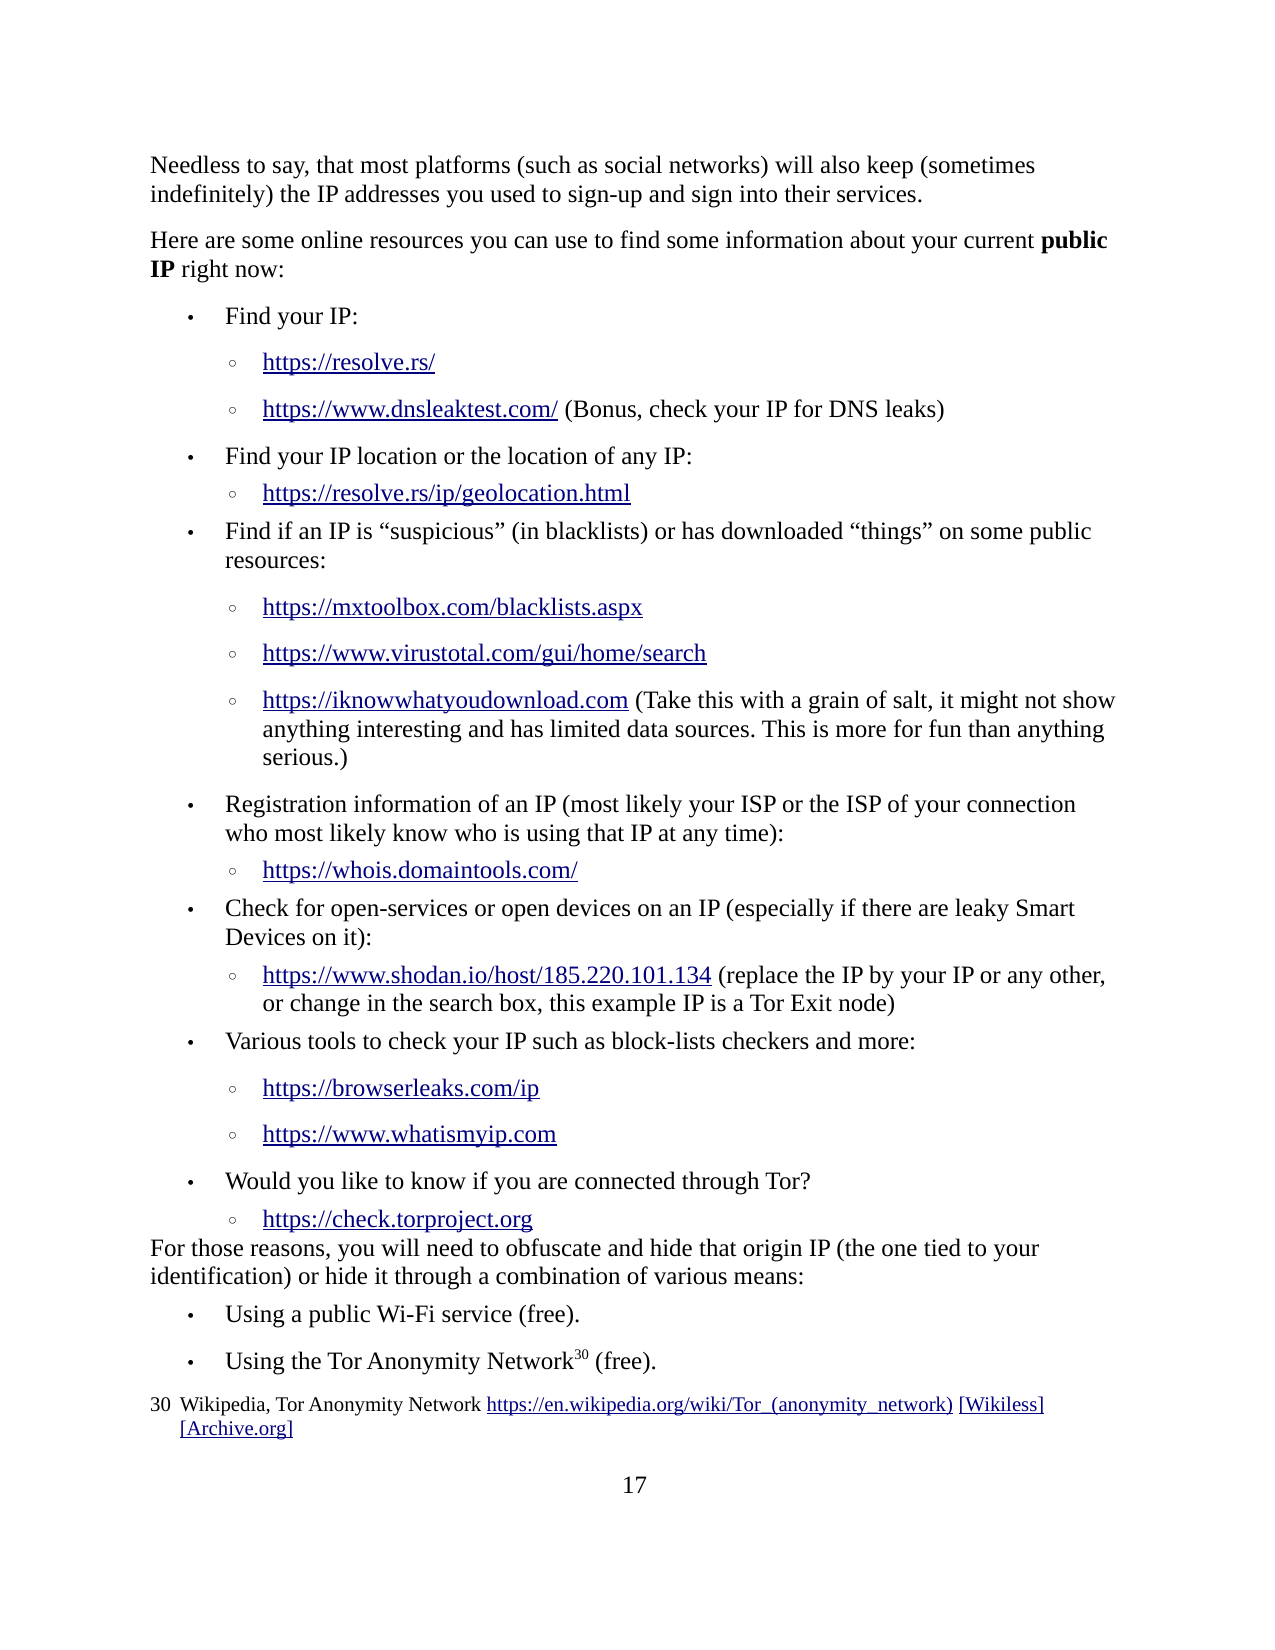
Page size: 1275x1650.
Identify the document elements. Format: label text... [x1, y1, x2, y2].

list Find your IP location or the location of any IP: [187, 441, 1125, 469]
list https://check.torproject.org [225, 1204, 1125, 1233]
list Various tools to check your IP such as block-lists checkers and more: [187, 1026, 1125, 1055]
text Here are some online resources you can use to find some information about your current public IP right now: [150, 225, 1125, 283]
text Needless to say, that most platforms (such as social networks) will also keep (sometimes indefinitely) the IP addresses you used to sign-up and sign into their services. [150, 150, 1125, 207]
list https://www.whatismyip.com [225, 1119, 1125, 1148]
list Using the Tor Anonymity Network (free). [187, 1346, 1125, 1374]
list Would you like to know if you are connected through Tor? [187, 1166, 1125, 1195]
list https://iknowwhatyoudownload.com (Take this with a grain of salt, it might not show anything interesting and has limited data sources. This is more for fun than anything serious.) [225, 685, 1125, 771]
list Find your IP: [187, 301, 1125, 329]
list https://browserleaks.com/ip [225, 1073, 1125, 1102]
list https://www.virustotal.com/gui/home/search [225, 638, 1125, 667]
list Registration information of an IP (most likely your ISP or the ISP of your connection who most likely know who is using that IP at any time): [187, 789, 1125, 847]
list https://mxtoolbox.com/blacklists.aspx [225, 592, 1125, 620]
list https://www.dnsleaktest.com/ (Bonus, check your IP for DNS leaks) [225, 394, 1125, 423]
list https://resolve.rs/ip/geolocation.html [225, 478, 1125, 507]
text For those reasons, you will need to obfuscate and hide that origin IP (the one tied to your identification) or hide it through a combination of various means: [150, 1233, 1125, 1290]
list Wikipedia, Tor Anonymity Network https://en.wikipedia.org/wiki/Tor_(anonymity_network) [Wikiless] [Archive.org] [150, 1392, 1125, 1440]
list https://www.shodan.io/host/185.220.101.134 (replace the IP by your IP or any other, or change in the search box, this example IP is a Tor Exit node) [225, 960, 1125, 1017]
list Find if an IP is “suspicious” (in blacklists) or has downloaded “things” on some public resources: [187, 516, 1125, 574]
list https://resolve.rs/ [225, 347, 1125, 376]
list Check for open-services or open devices on an IP (especially if there are leaky Smart Devices on it): [187, 893, 1125, 951]
list Using a public Wi-Fi service (free). [187, 1299, 1125, 1328]
list https://whois.domaintools.com/ [225, 856, 1125, 884]
